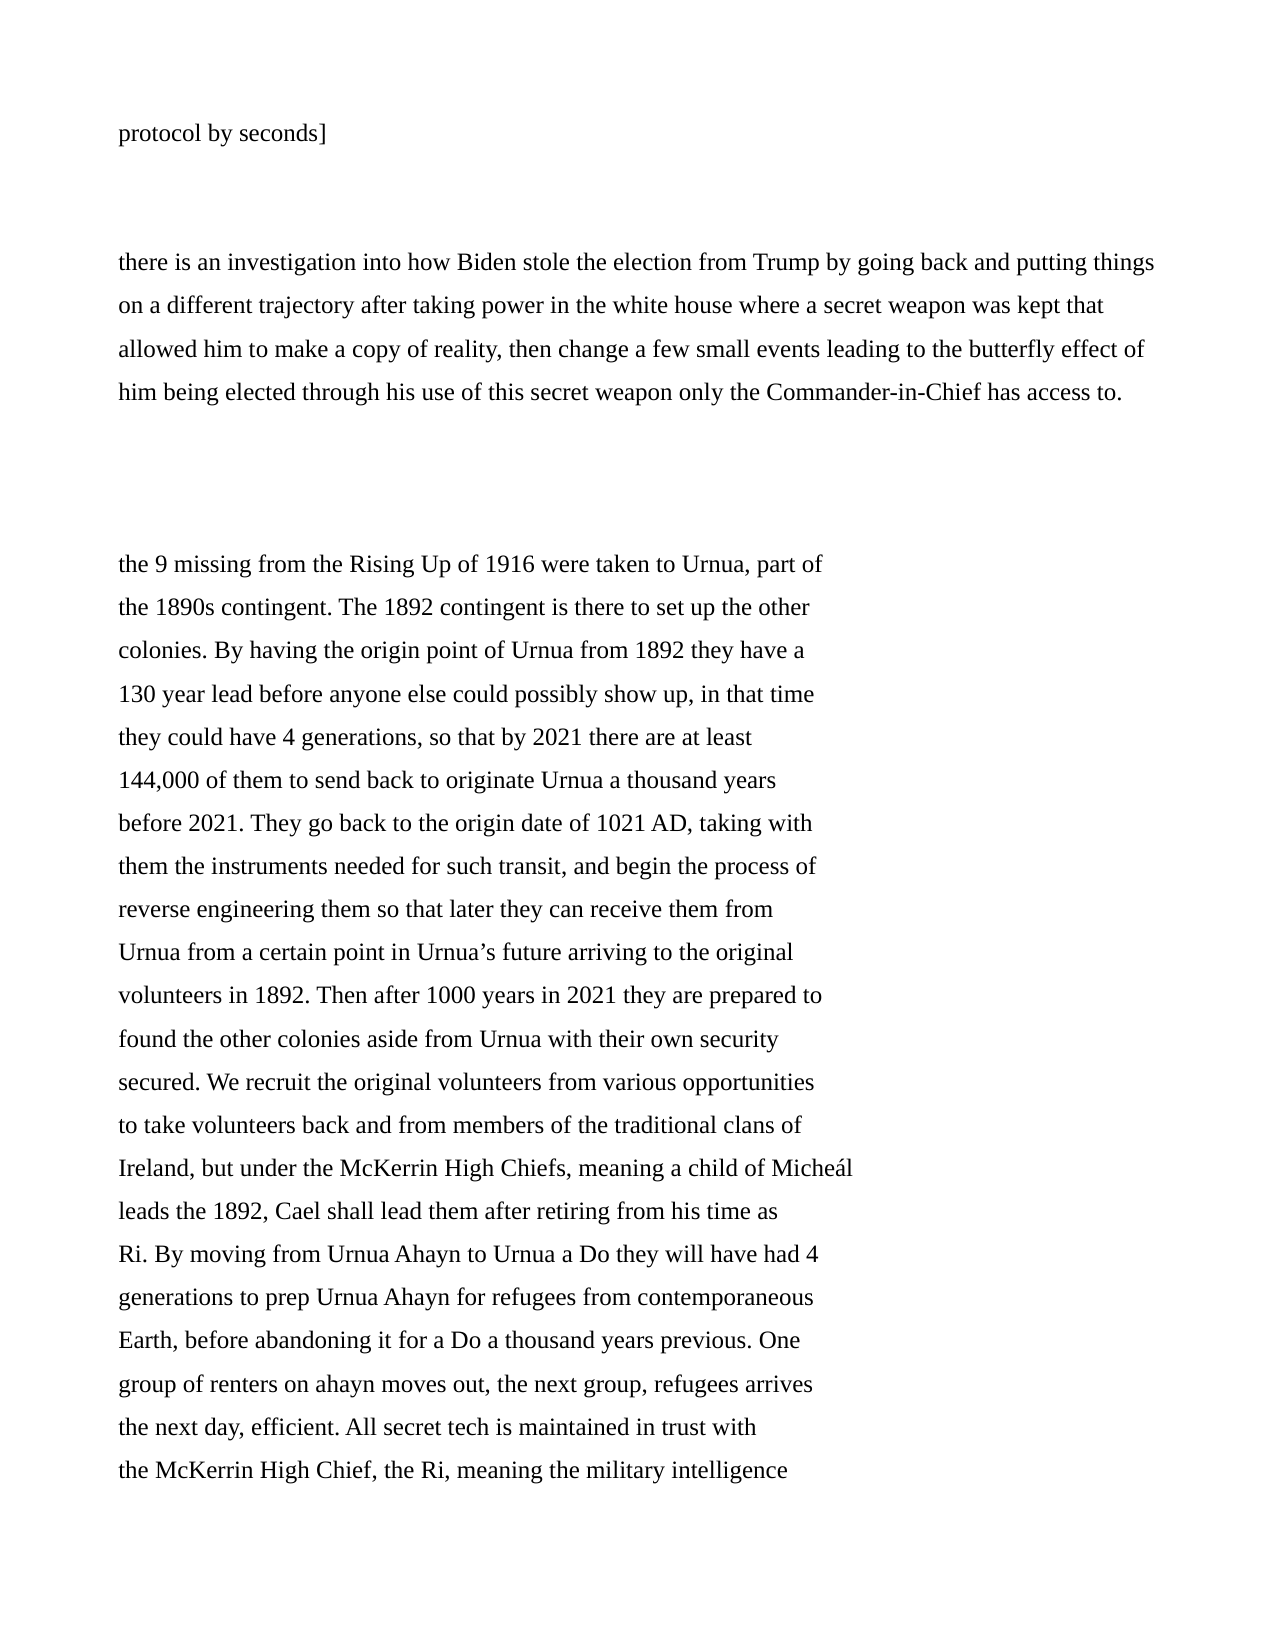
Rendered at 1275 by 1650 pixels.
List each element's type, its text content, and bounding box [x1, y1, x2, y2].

text protocol by seconds] [118, 118, 1157, 233]
text there is an investigation into how Biden stole the election from Trump by going back and putting things on a different trajectory after taking power in the white house where a secret weapon was kept that allowed him to make a copy of reality, then change a few small events leading to the butterfly effect of him being elected through his use of this secret weapon only the Commander-in-Chief has access to. [118, 247, 1157, 406]
text the 9 missing from the Rising Up of 1916 were taken to Urnua, part of the 1890s contingent. The 1892 contingent is there to set up the other colonies. By having the origin point of Urnua from 1892 they have a 130 year lead before anyone else could possibly show up, in that time they could have 4 generations, so that by 2021 there are at least 144,000 of them to send back to originate Urnua a thousand years before 2021. They go back to the origin date of 1021 AD, taking with them the instruments needed for such transit, and begin the process of reverse engineering them so that later they can receive them from Urnua from a certain point in Urnua’s future arriving to the original volunteers in 1892. Then after 1000 years in 2021 they are prepared to found the other colonies aside from Urnua with their own security secured. We recruit the original volunteers from various opportunities to take volunteers back and from members of the traditional clans of Ireland, but under the McKerrin High Chiefs, meaning a child of Micheál leads the 1892, Cael shall lead them after retiring from his time as Ri. By moving from Urnua Ahayn to Urnua a Do they will have had 4 generations to prep Urnua Ahayn for refugees from contemporaneous Earth, before abandoning it for a Do a thousand years previous. One group of renters on ahayn moves out, the next group, refugees arrives the next day, efficient. All secret tech is maintained in trust with the McKerrin High Chief, the Ri, meaning the military intelligence [118, 506, 1157, 1484]
